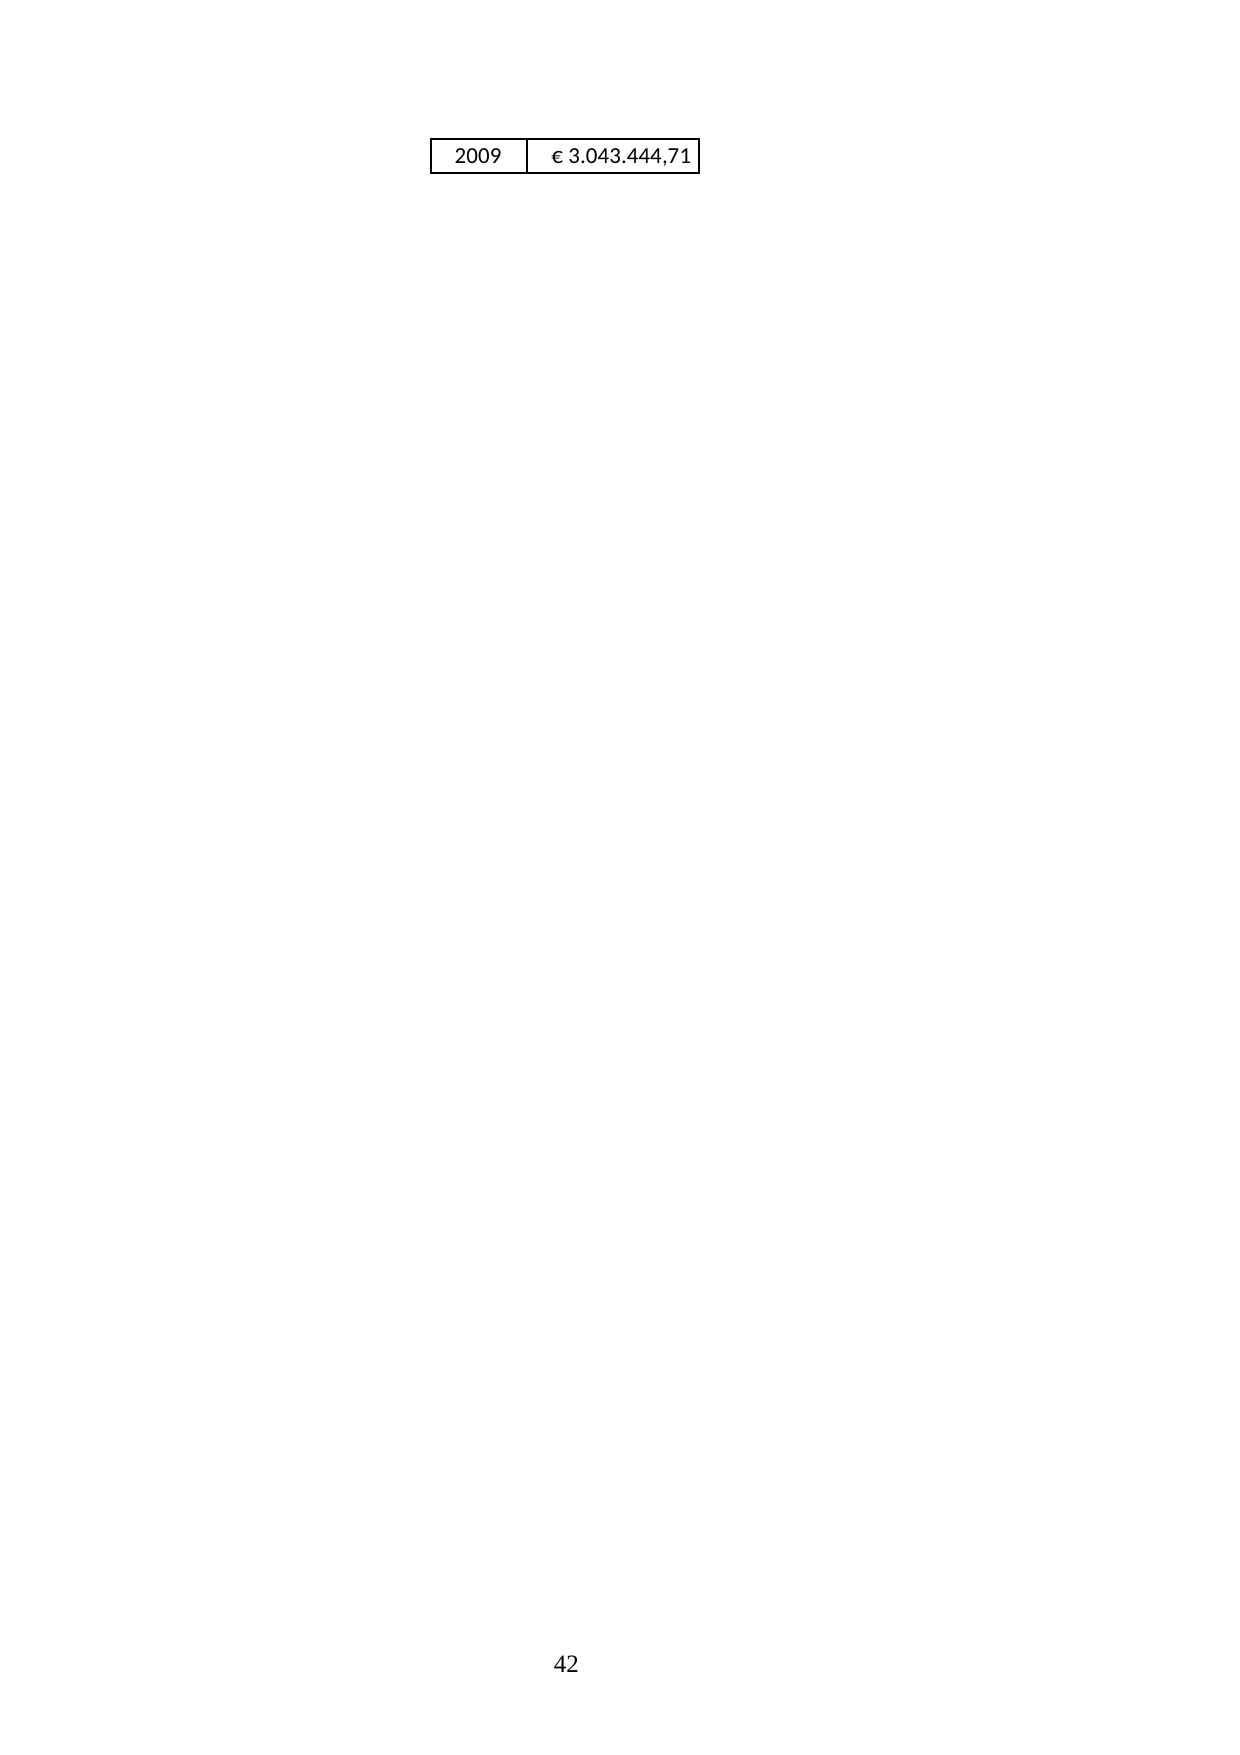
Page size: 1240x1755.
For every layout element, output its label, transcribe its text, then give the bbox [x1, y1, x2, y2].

table_cell € 3.043.444,71 [528, 140, 698, 172]
table_cell 2009 [432, 140, 526, 172]
